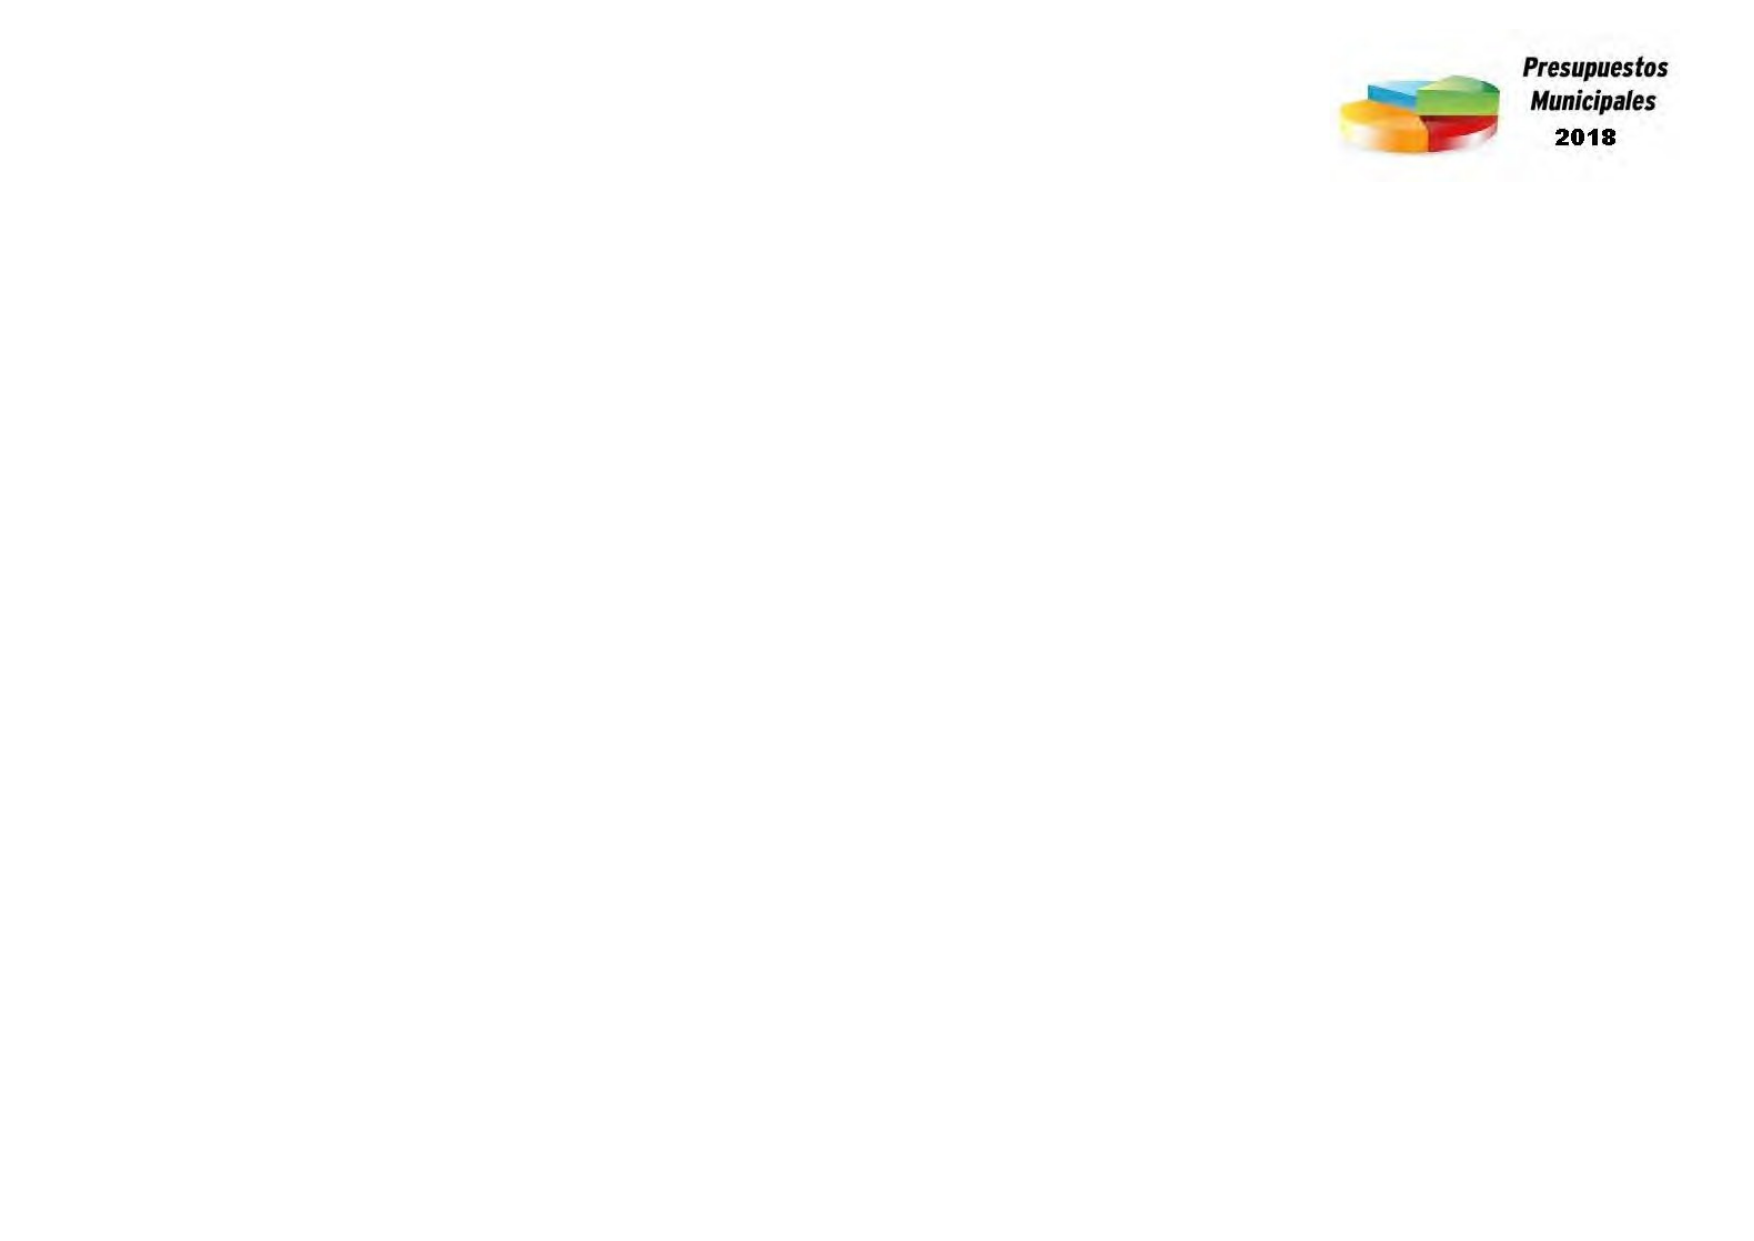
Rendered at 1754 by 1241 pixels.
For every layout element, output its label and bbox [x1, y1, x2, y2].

picture [1329, 29, 1681, 182]
